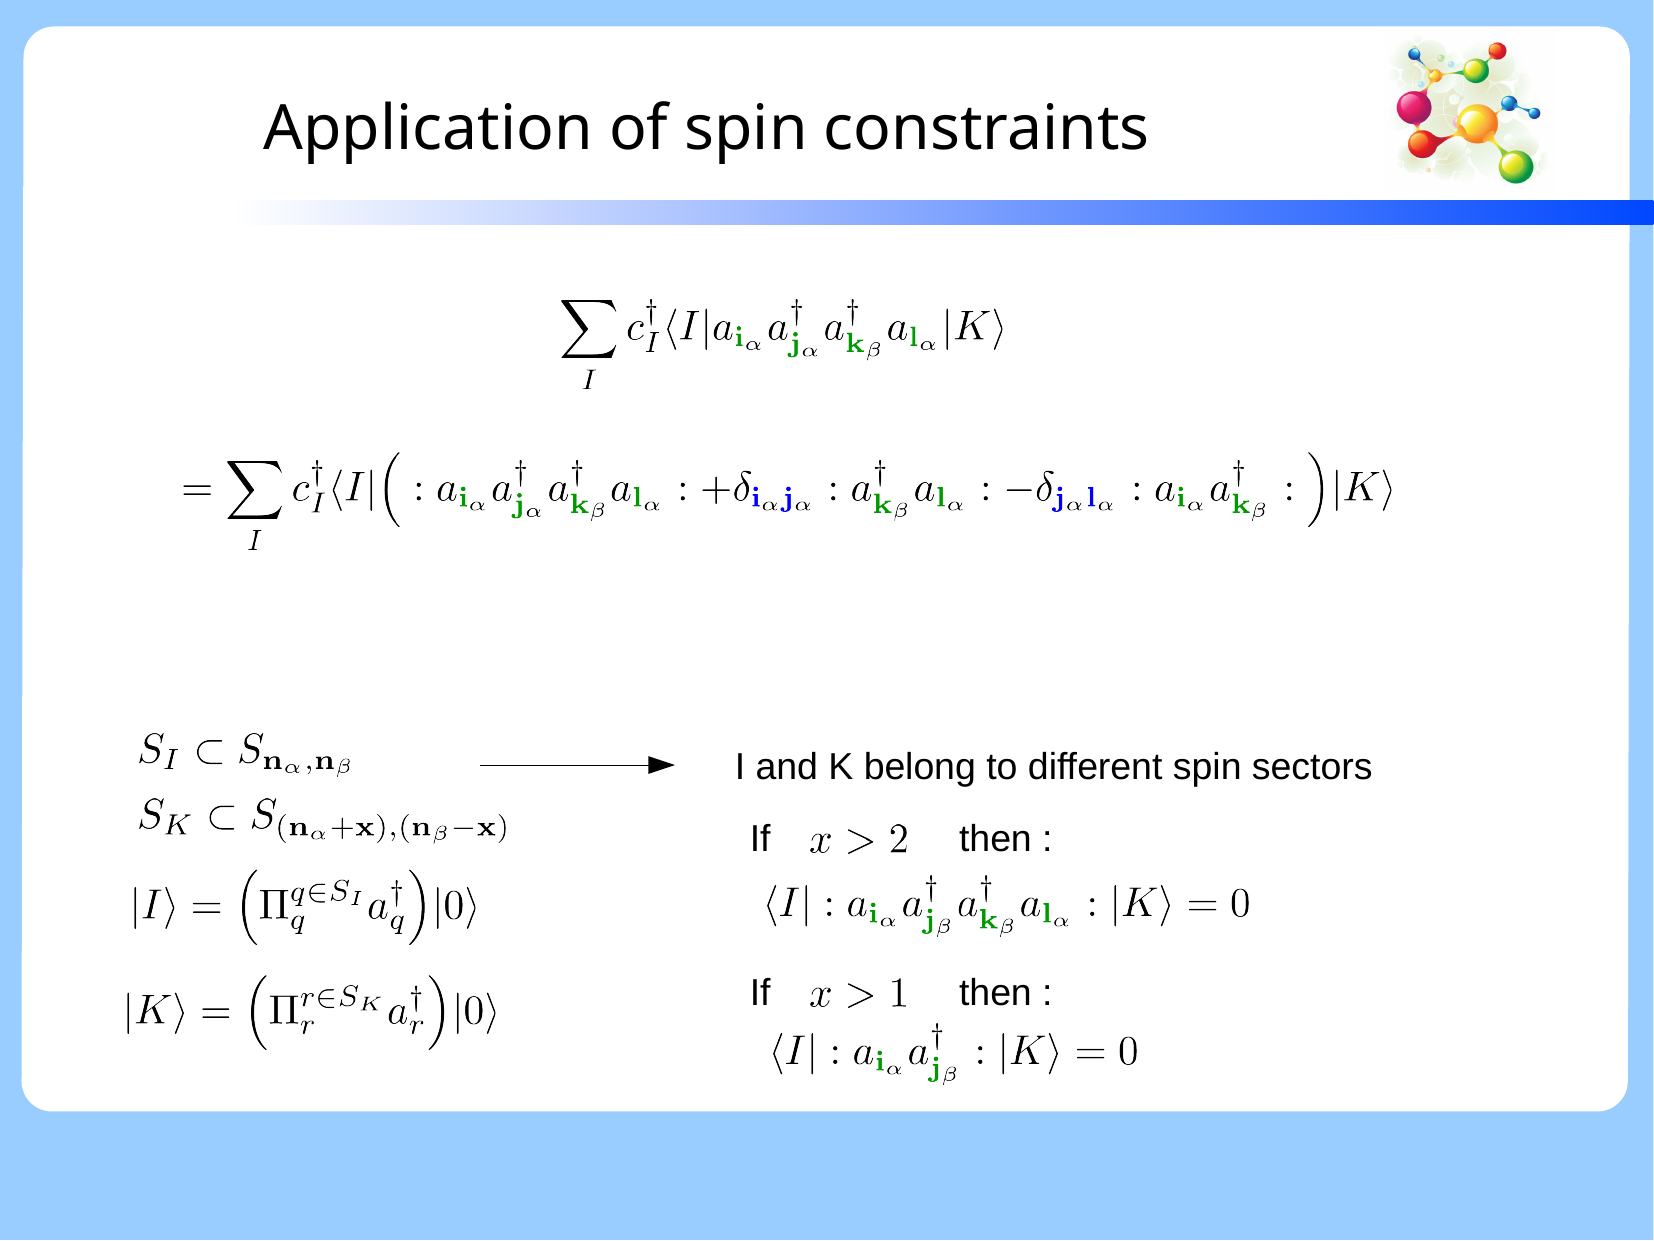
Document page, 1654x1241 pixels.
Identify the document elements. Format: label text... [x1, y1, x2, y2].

title Application of spin constraints [82, 49, 1332, 201]
table_cell [956, 201, 961, 224]
text_box If then : [735, 963, 1396, 1021]
picture [767, 875, 1249, 937]
picture [127, 975, 496, 1050]
text_box If then : [735, 810, 1396, 867]
picture [1382, 29, 1556, 195]
picture [139, 733, 350, 777]
picture [810, 978, 906, 1008]
picture [183, 452, 1392, 550]
picture [773, 1023, 1137, 1085]
table_cell [873, 201, 877, 224]
picture [810, 824, 907, 854]
picture [561, 299, 1003, 389]
text_box I and K belong to different spin sectors [720, 738, 1501, 796]
picture [139, 798, 506, 844]
picture [134, 869, 476, 945]
